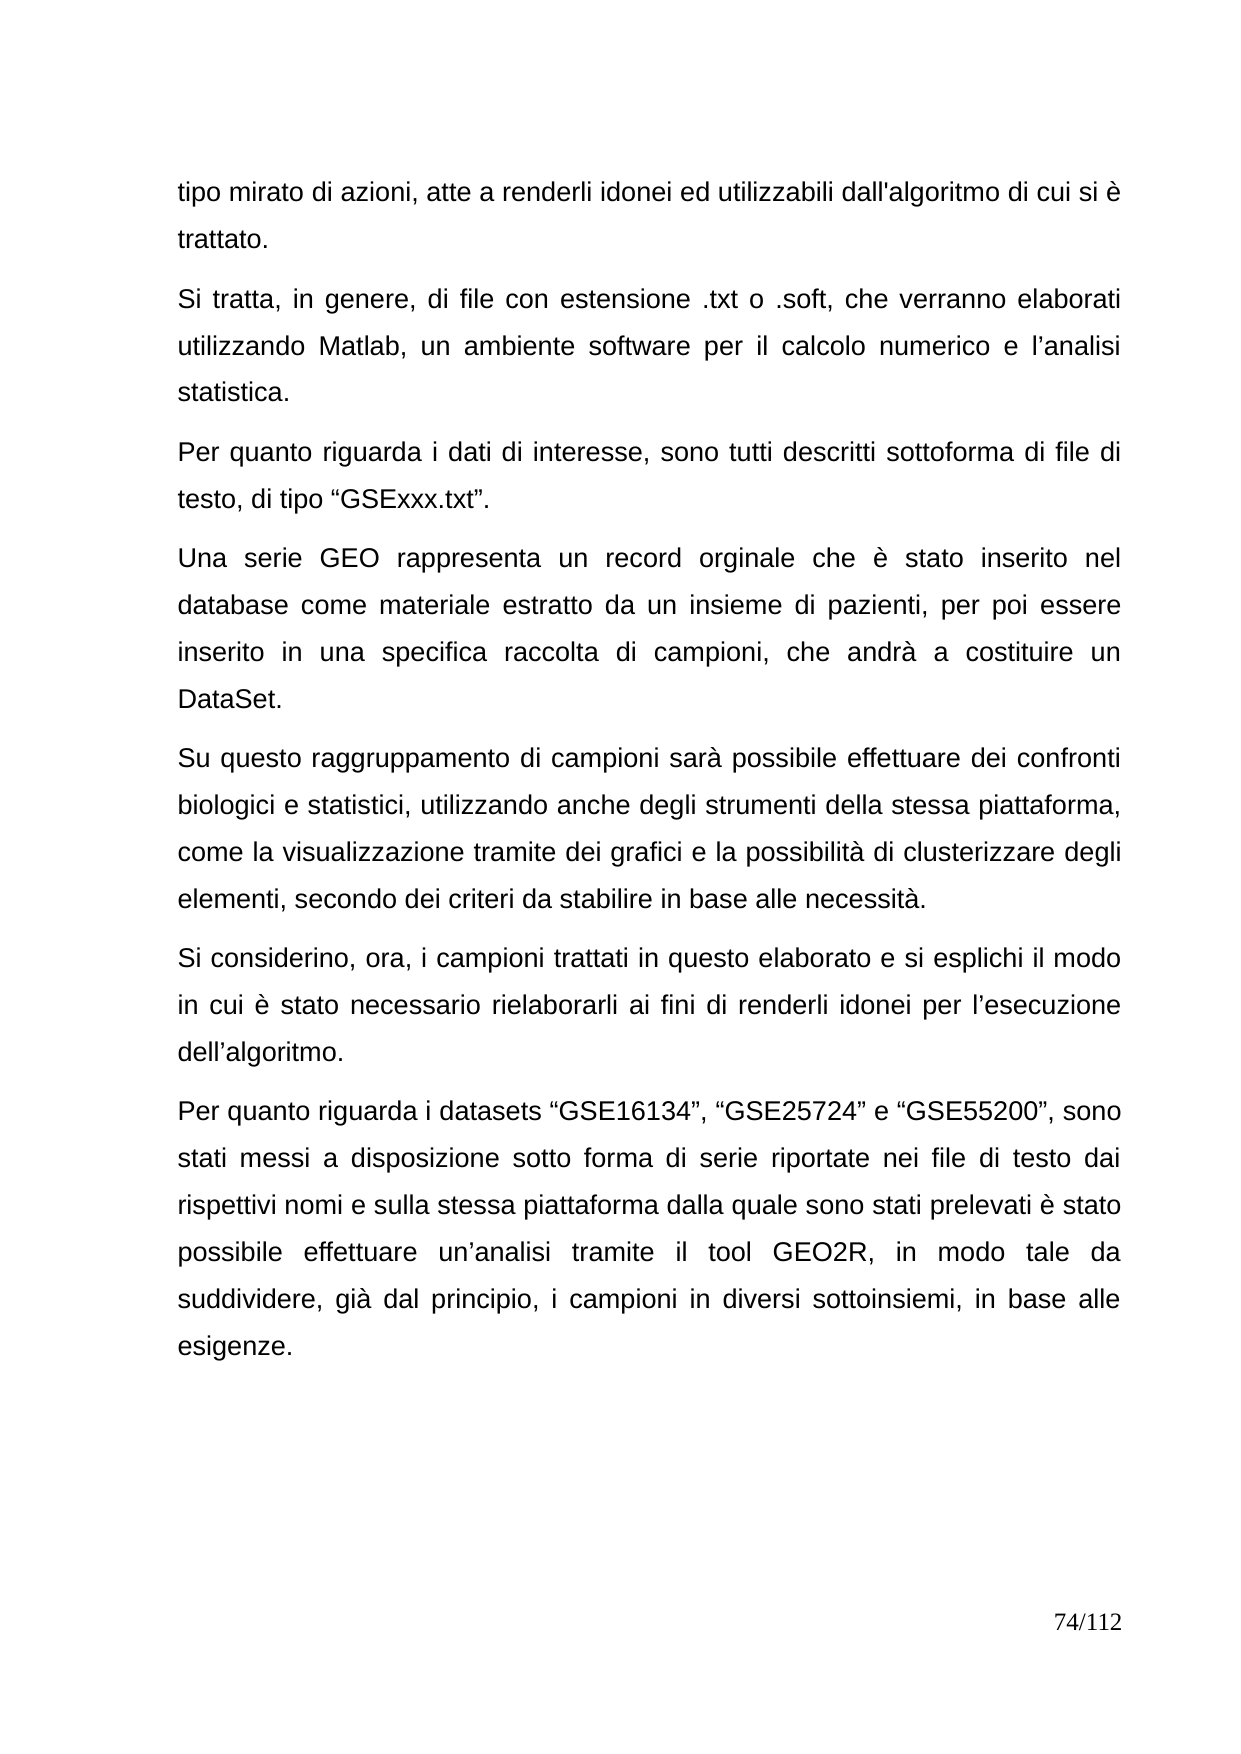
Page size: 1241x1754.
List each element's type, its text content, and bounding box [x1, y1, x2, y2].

text Si considerino, ora, i campioni trattati in questo elaborato e si esplichi il modo in cui è stato necessario rielaborarli ai fini di renderli idonei per l’esecuzione dell’algoritmo. [177, 942, 1122, 1067]
text Per quanto riguarda i datasets “GSE16134”, “GSE25724” e “GSE55200”, sono stati messi a disposizione sotto forma di serie riportate nei file di testo dai rispettivi nomi e sulla stessa piattaforma dalla quale sono stati prelevati è stato possibile effettuare un’analisi tramite il tool GEO2R, in modo tale da suddividere, già dal principio, i campioni in diversi sottoinsiemi, in base alle esigenze. [177, 1095, 1122, 1361]
text tipo mirato di azioni, atte a renderli idonei ed utilizzabili dall'algoritmo di cui si è trattato. [177, 176, 1122, 254]
text Per quanto riguarda i dati di interesse, sono tutti descritti sottoforma di file di testo, di tipo “GSExxx.txt”. [177, 436, 1122, 514]
text Una serie GEO rappresenta un record orginale che è stato inserito nel database come materiale estratto da un insieme di pazienti, per poi essere inserito in una specifica raccolta di campioni, che andrà a costituire un DataSet. [177, 542, 1122, 714]
text Si tratta, in genere, di file con estensione .txt o .soft, che verranno elaborati utilizzando Matlab, un ambiente software per il calcolo numerico e l’analisi statistica. [177, 283, 1122, 408]
text Su questo raggruppamento di campioni sarà possibile effettuare dei confronti biologici e statistici, utilizzando anche degli strumenti della stessa piattaforma, come la visualizzazione tramite dei grafici e la possibilità di clusterizzare degli elementi, secondo dei criteri da stabilire in base alle necessità. [177, 742, 1122, 914]
